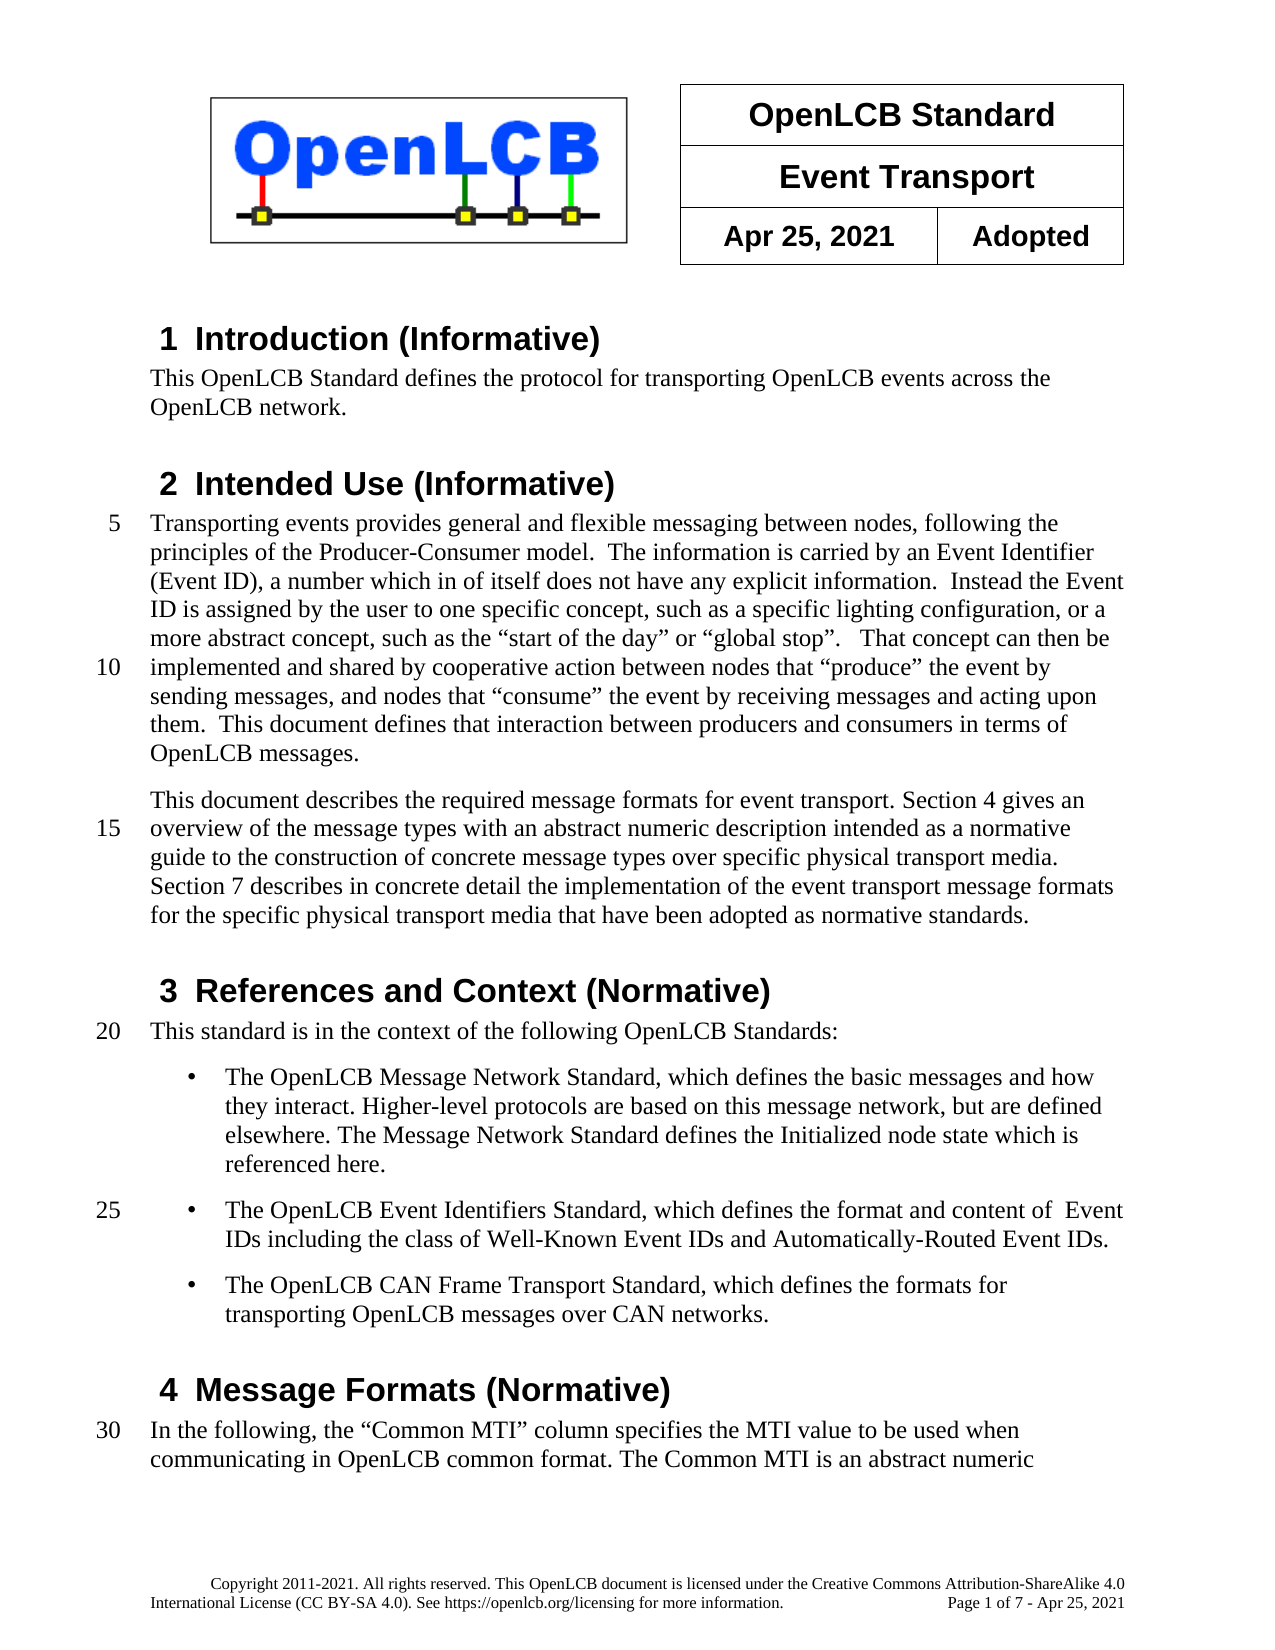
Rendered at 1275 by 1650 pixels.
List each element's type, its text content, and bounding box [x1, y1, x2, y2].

text In the following, the “Common MTI” column specifies the MTI value to be used when communicating in OpenLCB common format. The Common MTI is an abstract numeric [150, 1415, 1125, 1473]
text Transporting events provides general and flexible messaging between nodes, following the principles of the Producer-Consumer model. The information is carried by an Event Identifier (Event ID), a number which in of itself does not have any explicit information. Instead the Event ID is assigned by the user to one specific concept, such as a specific lighting configuration, or a more abstract concept, such as the “start of the day” or “global stop”. That concept can then be implemented and shared by cooperative action between nodes that “produce” the event by sending messages, and nodes that “consume” the event by receiving messages and acting upon them. This document defines that interaction between producers and consumers in terms of OpenLCB messages. [150, 508, 1125, 767]
list The OpenLCB CAN Frame Transport Standard, which defines the formats for transporting OpenLCB messages over CAN networks. [187, 1270, 1125, 1328]
subtitle Intended Use (Informative) [150, 464, 1125, 502]
picture [209, 96, 629, 245]
text This OpenLCB Standard defines the protocol for transporting OpenLCB events across the OpenLCB network. [150, 363, 1125, 421]
list The OpenLCB Event Identifiers Standard, which defines the format and content of Event IDs including the class of Well-Known Event IDs and Automatically-Routed Event IDs. [187, 1195, 1125, 1253]
text This standard is in the context of the following OpenLCB Standards: [150, 1016, 1125, 1045]
text This document describes the required message formats for event transport. Section 4 gives an overview of the message types with an abstract numeric description intended as a normative guide to the construction of concrete message types over specific physical transport media. Section 7 describes in concrete detail the implementation of the event transport message formats for the specific physical transport media that have been adopted as normative standards. [150, 785, 1125, 928]
subtitle Introduction (Informative) [150, 319, 1125, 357]
subtitle Message Formats (Normative) [150, 1371, 1125, 1409]
list The OpenLCB Message Network Standard, which defines the basic messages and how they interact. Higher-level protocols are based on this message network, but are defined elsewhere. The Message Network Standard defines the Initialized node state which is referenced here. [187, 1062, 1125, 1177]
subtitle References and Context (Normative) [150, 971, 1125, 1010]
